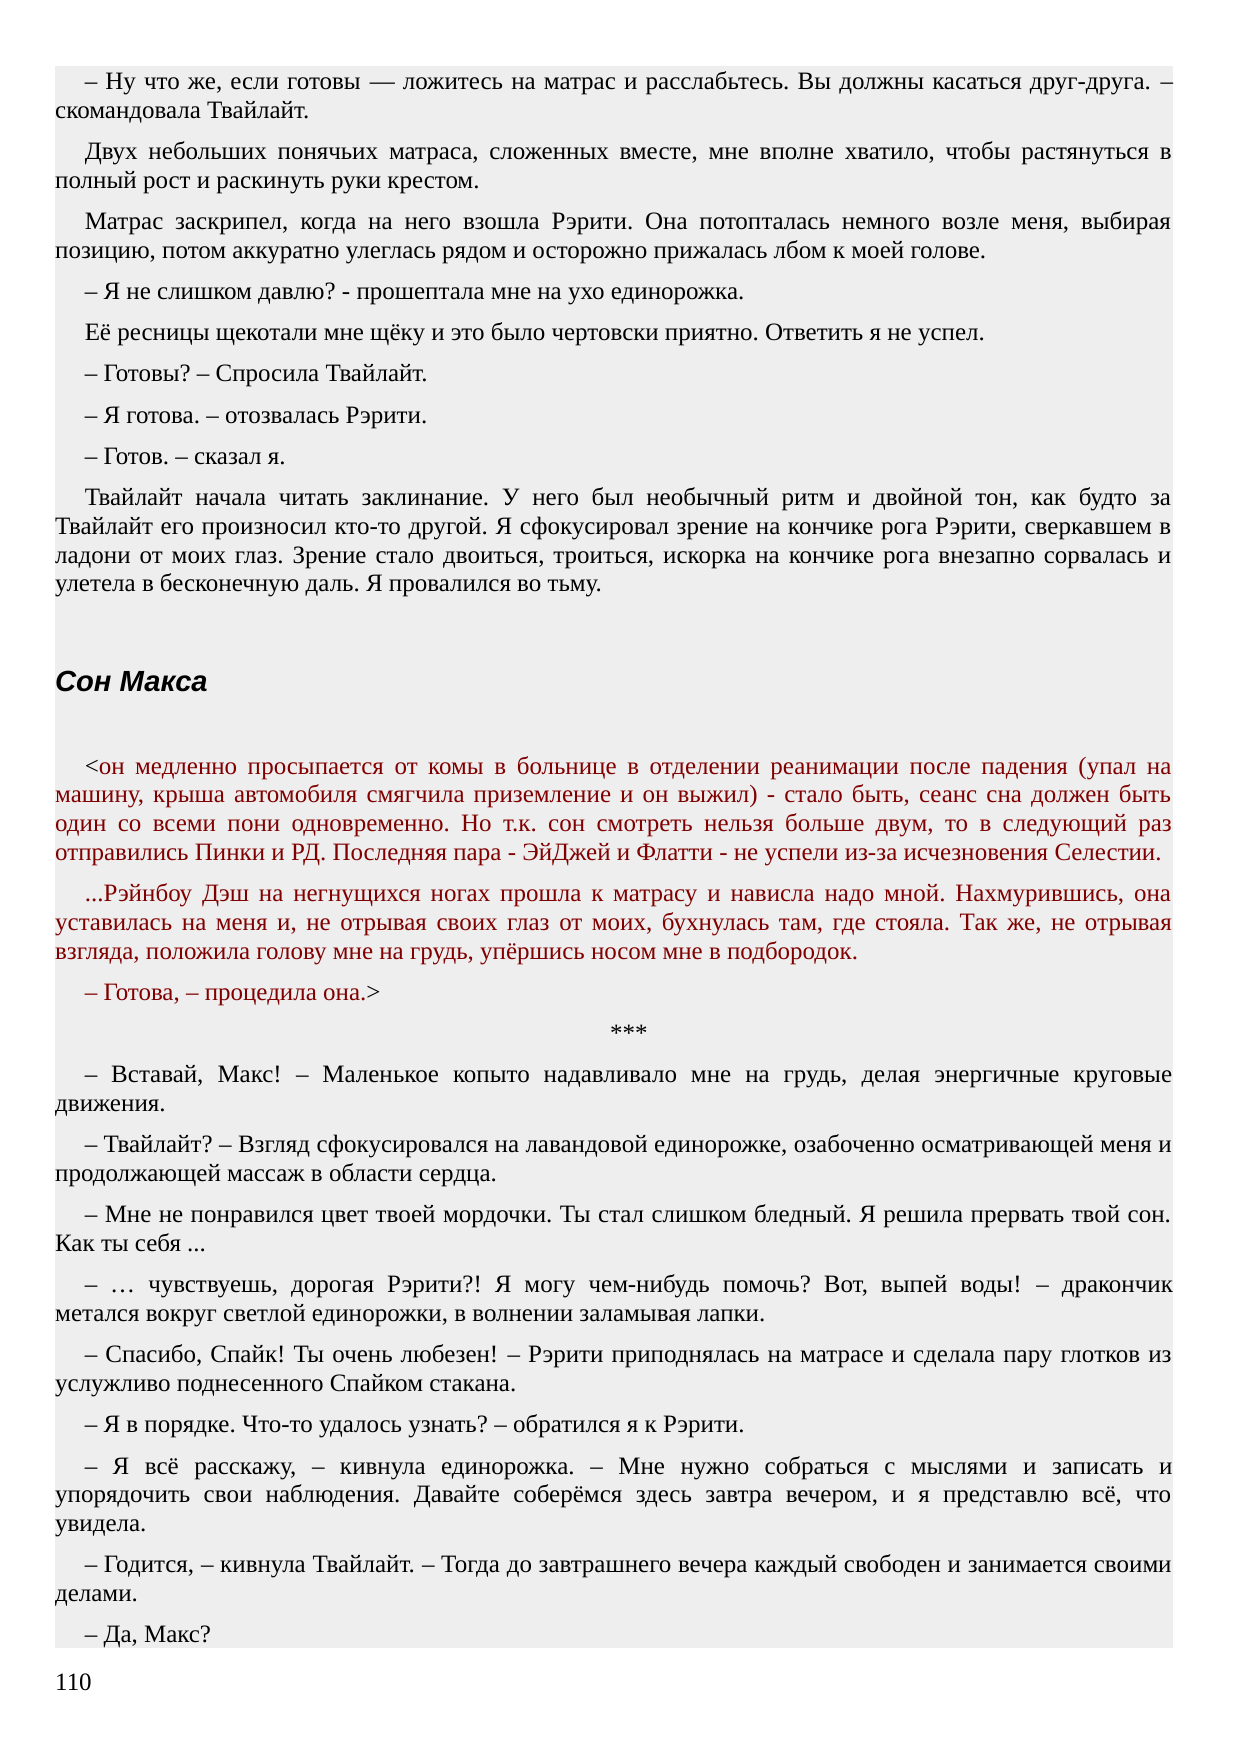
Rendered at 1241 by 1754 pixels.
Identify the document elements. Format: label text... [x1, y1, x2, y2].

text – Готова, – процедила она.> [55, 977, 1173, 1006]
text Матрас заскрипел, когда на него взошла Рэрити. Она потопталась немного возле меня, выбирая позицию, потом аккуратно улеглась рядом и осторожно прижалась лбом к моей голове. [55, 206, 1173, 263]
text – Годится, – кивнула Твайлайт. – Тогда до завтрашнего вечера каждый свободен и занимается своими делами. [55, 1549, 1173, 1607]
text – Готов. – сказал я. [55, 441, 1173, 470]
subtitle Сон Макса [55, 663, 1173, 697]
text Двух небольших понячьих матраса, сложенных вместе, мне вполне хватило, чтобы растянуться в полный рост и раскинуть руки крестом. [55, 136, 1173, 193]
text – Я в порядке. Что-то удалось узнать? – обратился я к Рэрити. [55, 1409, 1173, 1438]
text – Я готова. – отозвалась Рэрити. [55, 400, 1173, 428]
text <он медленно просыпается от комы в больнице в отделении реанимации после падения (упал на машину, крыша автомобиля смягчила приземление и он выжил) - стало быть, сеанс сна должен быть один со всеми пони одновременно. Но т.к. сон смотреть нельзя больше двум, то в следующий раз отправились Пинки и РД. Последняя пара - ЭйДжей и Флатти - не успели из-за исчезновения Селестии. [55, 751, 1173, 866]
text – Вставай, Макс! – Маленькое копыто надавливало мне на грудь, делая энергичные круговые движения. [55, 1059, 1173, 1117]
text Её ресницы щекотали мне щёку и это было чертовски приятно. Ответить я не успел. [55, 317, 1173, 346]
text Твайлайт начала читать заклинание. У него был необычный ритм и двойной тон, как будто за Твайлайт его произносил кто-то другой. Я сфокусировал зрение на кончике рога Рэрити, сверкавшем в ладони от моих глаз. Зрение стало двоиться, троиться, искорка на кончике рога внезапно сорвалась и улетела в бесконечную даль. Я провалился во тьму. [55, 482, 1173, 597]
text – Ну что же, если готовы — ложитесь на матрас и расслабьтесь. Вы должны касаться друг-друга. – скомандовала Твайлайт. [55, 66, 1173, 123]
text – Спасибо, Спайк! Ты очень любезен! – Рэрити приподнялась на матрасе и сделала пару глотков из услужливо поднесенного Спайком стакана. [55, 1339, 1173, 1397]
text *** [55, 1018, 1173, 1047]
text – Я не слишком давлю? - прошептала мне на ухо единорожка. [55, 276, 1173, 305]
text – Да, Макс? [55, 1619, 1173, 1648]
text – Твайлайт? – Взгляд сфокусировался на лавандовой единорожке, озабоченно осматривающей меня и продолжающей массаж в области сердца. [55, 1129, 1173, 1187]
text – Мне не понравился цвет твоей мордочки. Ты стал слишком бледный. Я решила прервать твой сон. Как ты себя ... [55, 1199, 1173, 1257]
text – … чувствуешь, дорогая Рэрити?! Я могу чем-нибудь помочь? Вот, выпей воды! – дракончик метался вокруг светлой единорожки, в волнении заламывая лапки. [55, 1269, 1173, 1327]
text – Я всё расскажу, – кивнула единорожка. – Мне нужно собраться с мыслями и записать и упорядочить свои наблюдения. Давайте соберёмся здесь завтра вечером, и я представлю всё, что увидела. [55, 1451, 1173, 1537]
text – Готовы? – Спросила Твайлайт. [55, 358, 1173, 387]
text ...Рэйнбоу Дэш на негнущихся ногах прошла к матрасу и нависла надо мной. Нахмурившись, она уставилась на меня и, не отрывая своих глаз от моих, бухнулась там, где стояла. Так же, не отрывая взгляда, положила голову мне на грудь, упёршись носом мне в подбородок. [55, 878, 1173, 964]
